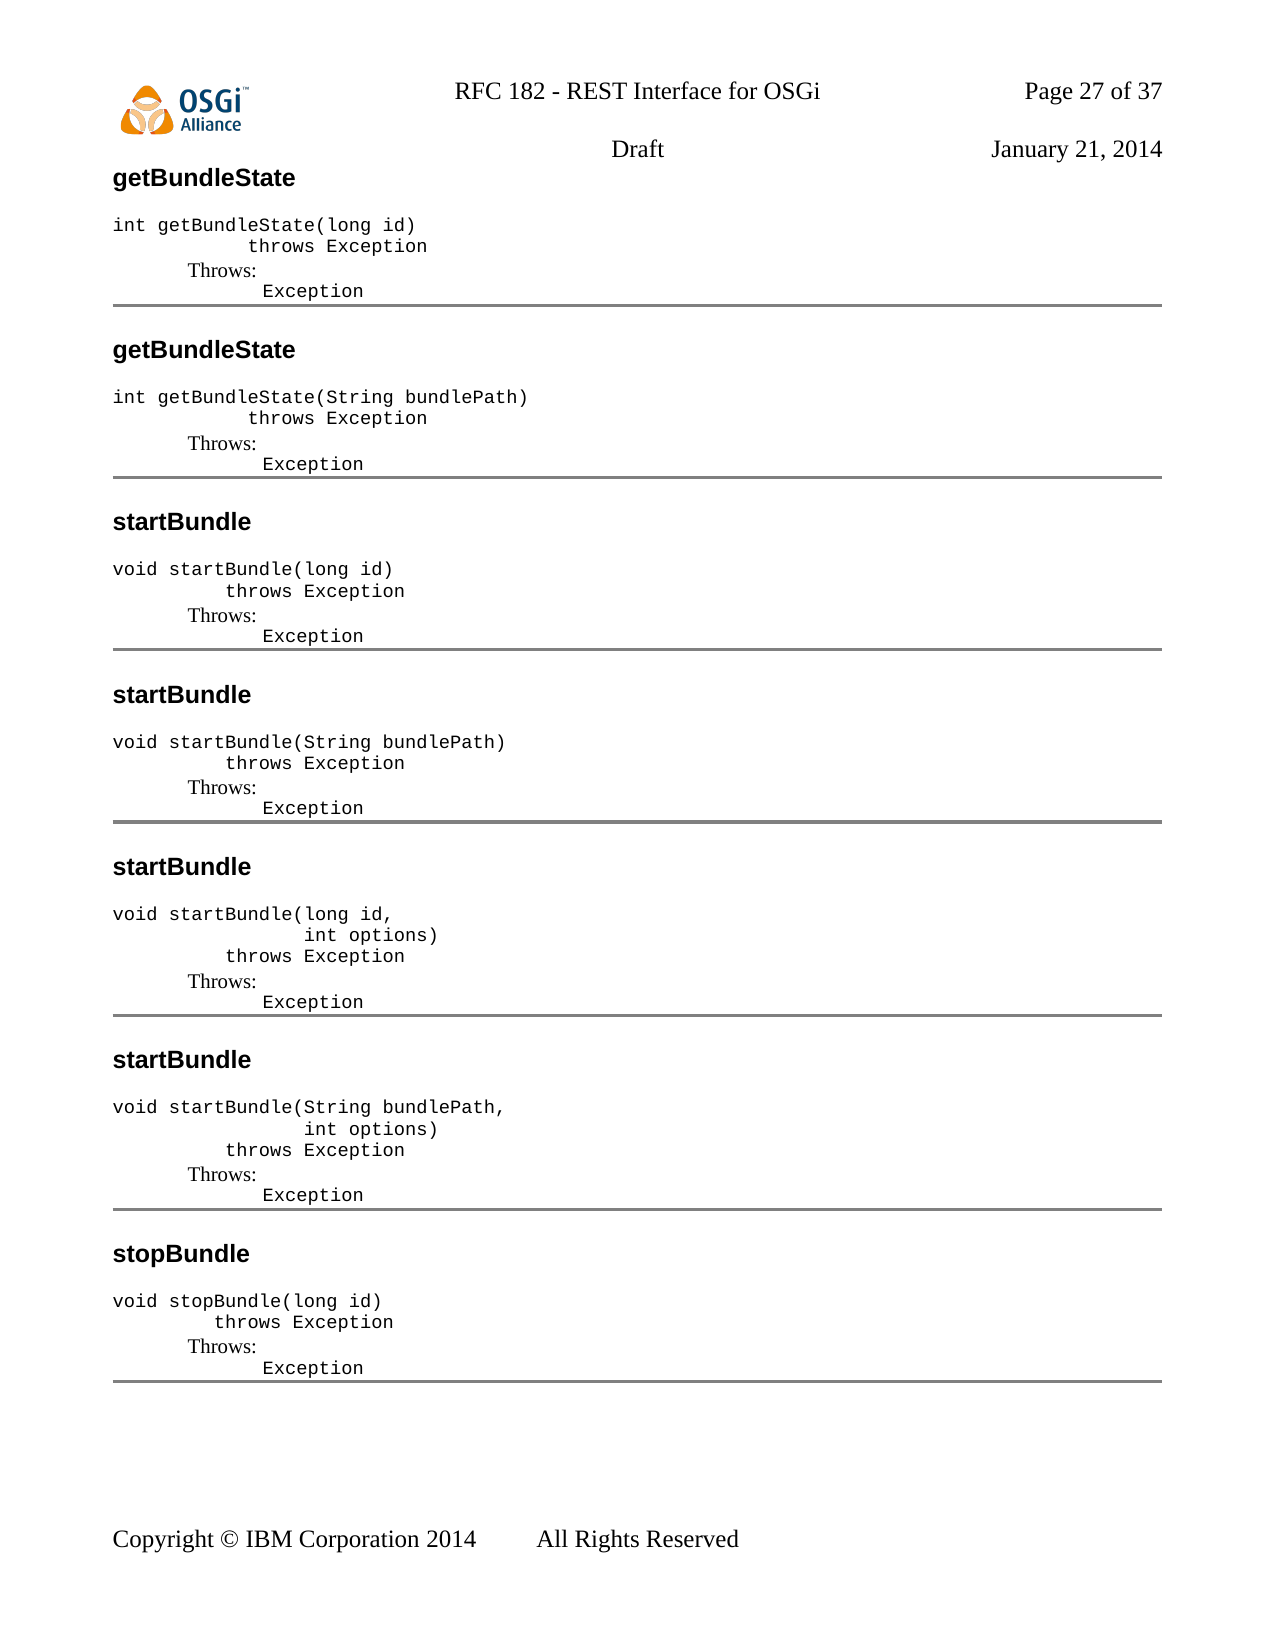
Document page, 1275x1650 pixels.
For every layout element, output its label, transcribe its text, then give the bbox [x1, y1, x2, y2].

subtitle startBundle [112, 852, 1162, 881]
text void startBundle(long id, int options) throws Exception [112, 905, 1162, 968]
text Exception [262, 1358, 1162, 1380]
text Exception [262, 799, 1162, 820]
text void stopBundle(long id) throws Exception [112, 1292, 1162, 1334]
text Exception [262, 282, 1162, 303]
text Throws: [187, 1334, 1162, 1358]
text Throws: [187, 775, 1162, 799]
text Throws: [187, 1162, 1162, 1186]
subtitle getBundleState [112, 335, 1162, 364]
subtitle stopBundle [112, 1239, 1162, 1268]
text Throws: [187, 258, 1162, 282]
text void startBundle(String bundlePath, int options) throws Exception [112, 1098, 1162, 1162]
text int getBundleState(long id) throws Exception [112, 216, 1162, 258]
text Exception [262, 454, 1162, 476]
text Throws: [187, 430, 1162, 454]
text Throws: [187, 603, 1162, 627]
subtitle startBundle [112, 679, 1162, 708]
text void startBundle(String bundlePath) throws Exception [112, 732, 1162, 775]
text Exception [262, 993, 1162, 1014]
text Exception [262, 1186, 1162, 1207]
subtitle startBundle [112, 1045, 1162, 1074]
text int getBundleState(String bundlePath) throws Exception [112, 388, 1162, 430]
subtitle getBundleState [112, 163, 1162, 191]
text void startBundle(long id) throws Exception [112, 560, 1162, 603]
text Throws: [187, 968, 1162, 993]
picture [113, 78, 257, 142]
text Exception [262, 627, 1162, 648]
subtitle startBundle [112, 507, 1162, 536]
